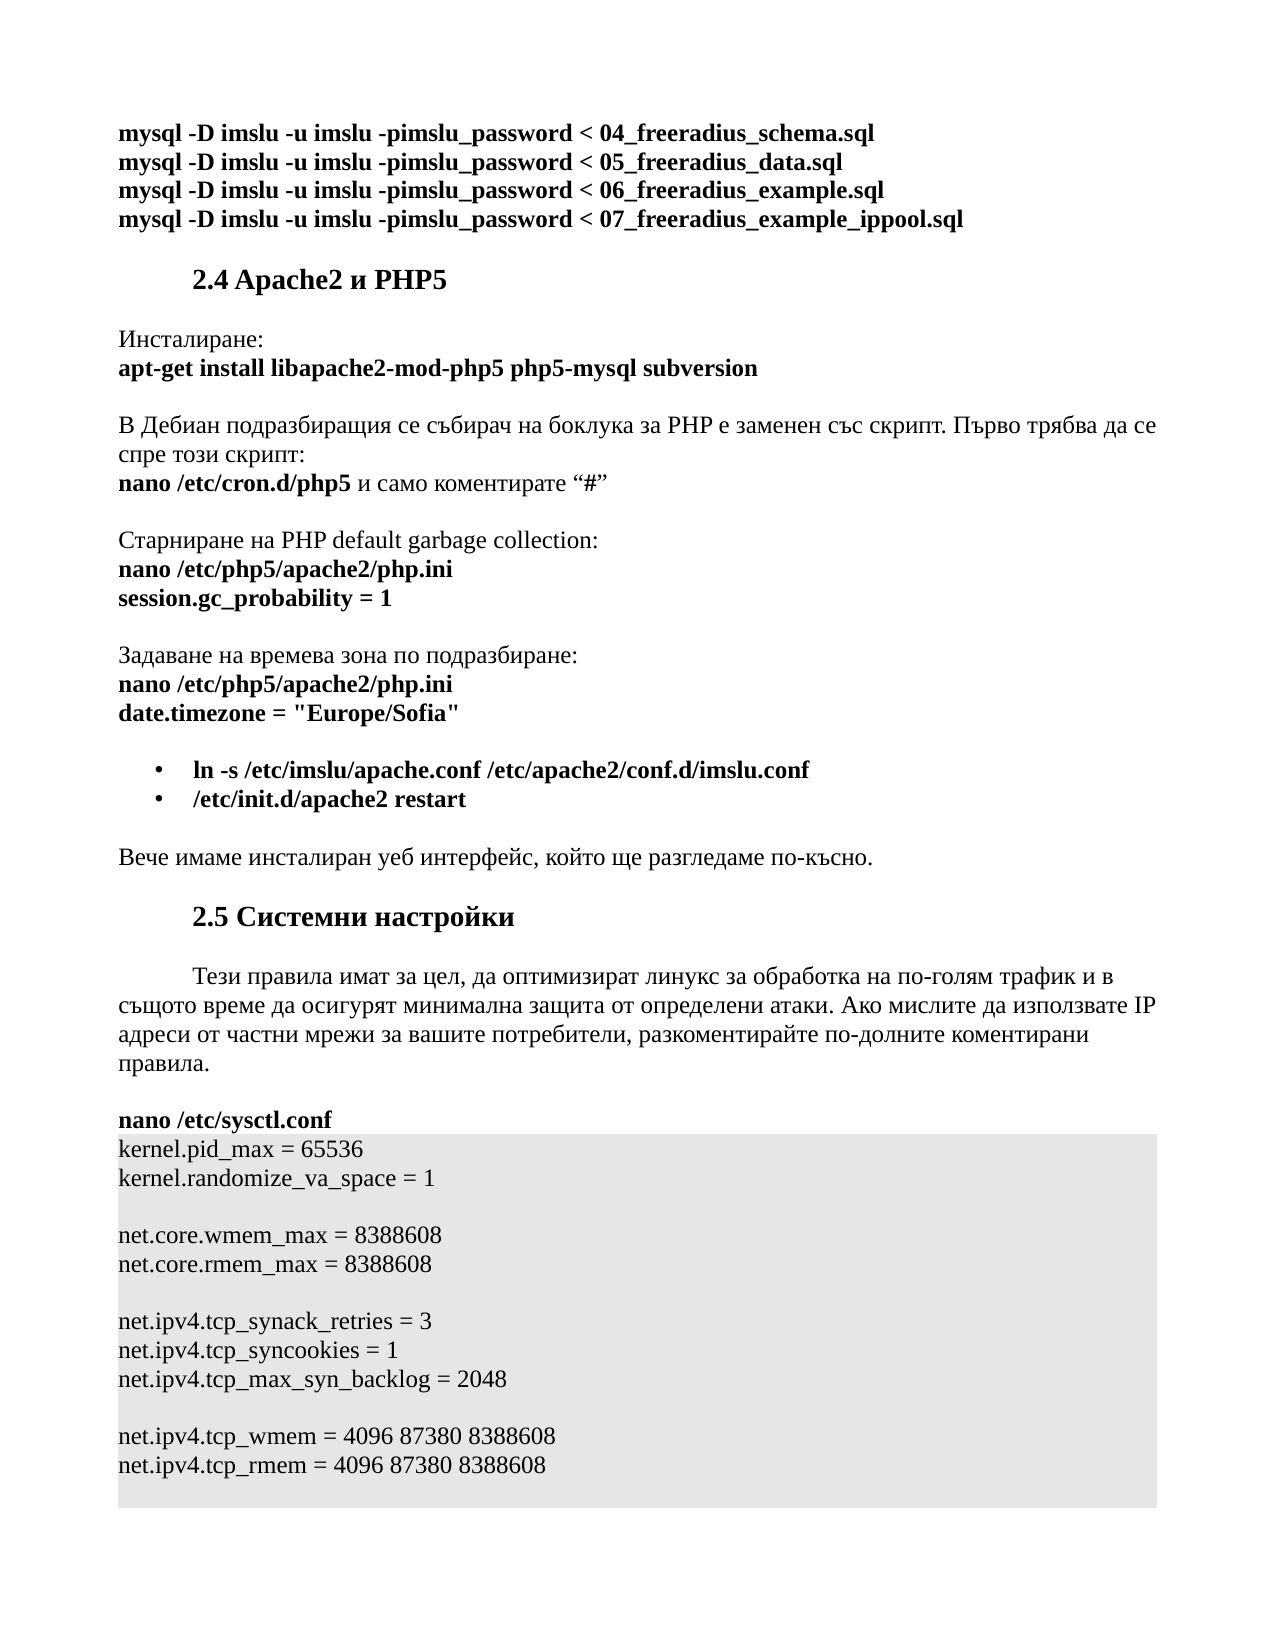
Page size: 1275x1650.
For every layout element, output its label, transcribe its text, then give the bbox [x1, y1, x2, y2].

text mysql -D imslu -u imslu -pimslu_password < 07_freeradius_example_ippool.sql [118, 204, 1157, 233]
text nano /etc/php5/apache2/php.ini [118, 669, 1157, 698]
text Инсталиране: [118, 324, 1157, 353]
text net.ipv4.tcp_wmem = 4096 87380 8388608 [118, 1421, 1157, 1450]
text net.ipv4.tcp_max_syn_backlog = 2048 [118, 1364, 1157, 1393]
text date.timezone = "Europe/Sofia" [118, 698, 1157, 727]
list /etc/init.d/apache2 restart [154, 784, 1157, 813]
text net.ipv4.tcp_rmem = 4096 87380 8388608 [118, 1450, 1157, 1479]
text Старниране на PHP default garbage collection: [118, 525, 1157, 554]
text session.gc_probability = 1 [118, 583, 1157, 612]
text 2.5 Системни настройки [192, 899, 1157, 933]
text net.core.rmem_max = 8388608 [118, 1249, 1157, 1278]
text nano /etc/php5/apache2/php.ini [118, 554, 1157, 583]
text 2.4 Apache2 и PHP5 [118, 262, 1157, 295]
text net.core.wmem_max = 8388608 [118, 1220, 1157, 1249]
text Задаване на времева зона по подразбиране: [118, 640, 1157, 669]
text kernel.pid_max = 65536 [118, 1134, 1157, 1163]
text nano /etc/cron.d/php5 и само коментирате “#” [118, 468, 1157, 497]
text Тези правила имат за цел, да оптимизират линукс за обработка на по-голям трафик и в същото време да осигурят минимална защита от определени атаки. Ако мислите да използвате IP адреси от частни мрежи за вашите потребители, разкоментирайте по-долните коментирани правила. [118, 961, 1157, 1076]
list ln -s /etc/imslu/apache.conf /etc/apache2/conf.d/imslu.conf [154, 755, 1157, 784]
text kernel.randomize_va_space = 1 [118, 1163, 1157, 1191]
text net.ipv4.tcp_synack_retries = 3 [118, 1306, 1157, 1335]
text net.ipv4.tcp_syncookies = 1 [118, 1335, 1157, 1364]
text apt-get install libapache2-mod-php5 php5-mysql subversion [118, 353, 1157, 382]
text mysql -D imslu -u imslu -pimslu_password < 04_freeradius_schema.sql [118, 118, 1157, 147]
text nano /etc/sysctl.conf [118, 1105, 1157, 1134]
text mysql -D imslu -u imslu -pimslu_password < 06_freeradius_example.sql [118, 176, 1157, 204]
text mysql -D imslu -u imslu -pimslu_password < 05_freeradius_data.sql [118, 147, 1157, 176]
text В Дебиан подразбиращия се събирач на боклука за PHP е заменен със скрипт. Първо трябва да се спре този скрипт: [118, 410, 1157, 468]
text Вече имаме инсталиран уеб интерфейс, който ще разгледаме по-късно. [118, 842, 1157, 870]
